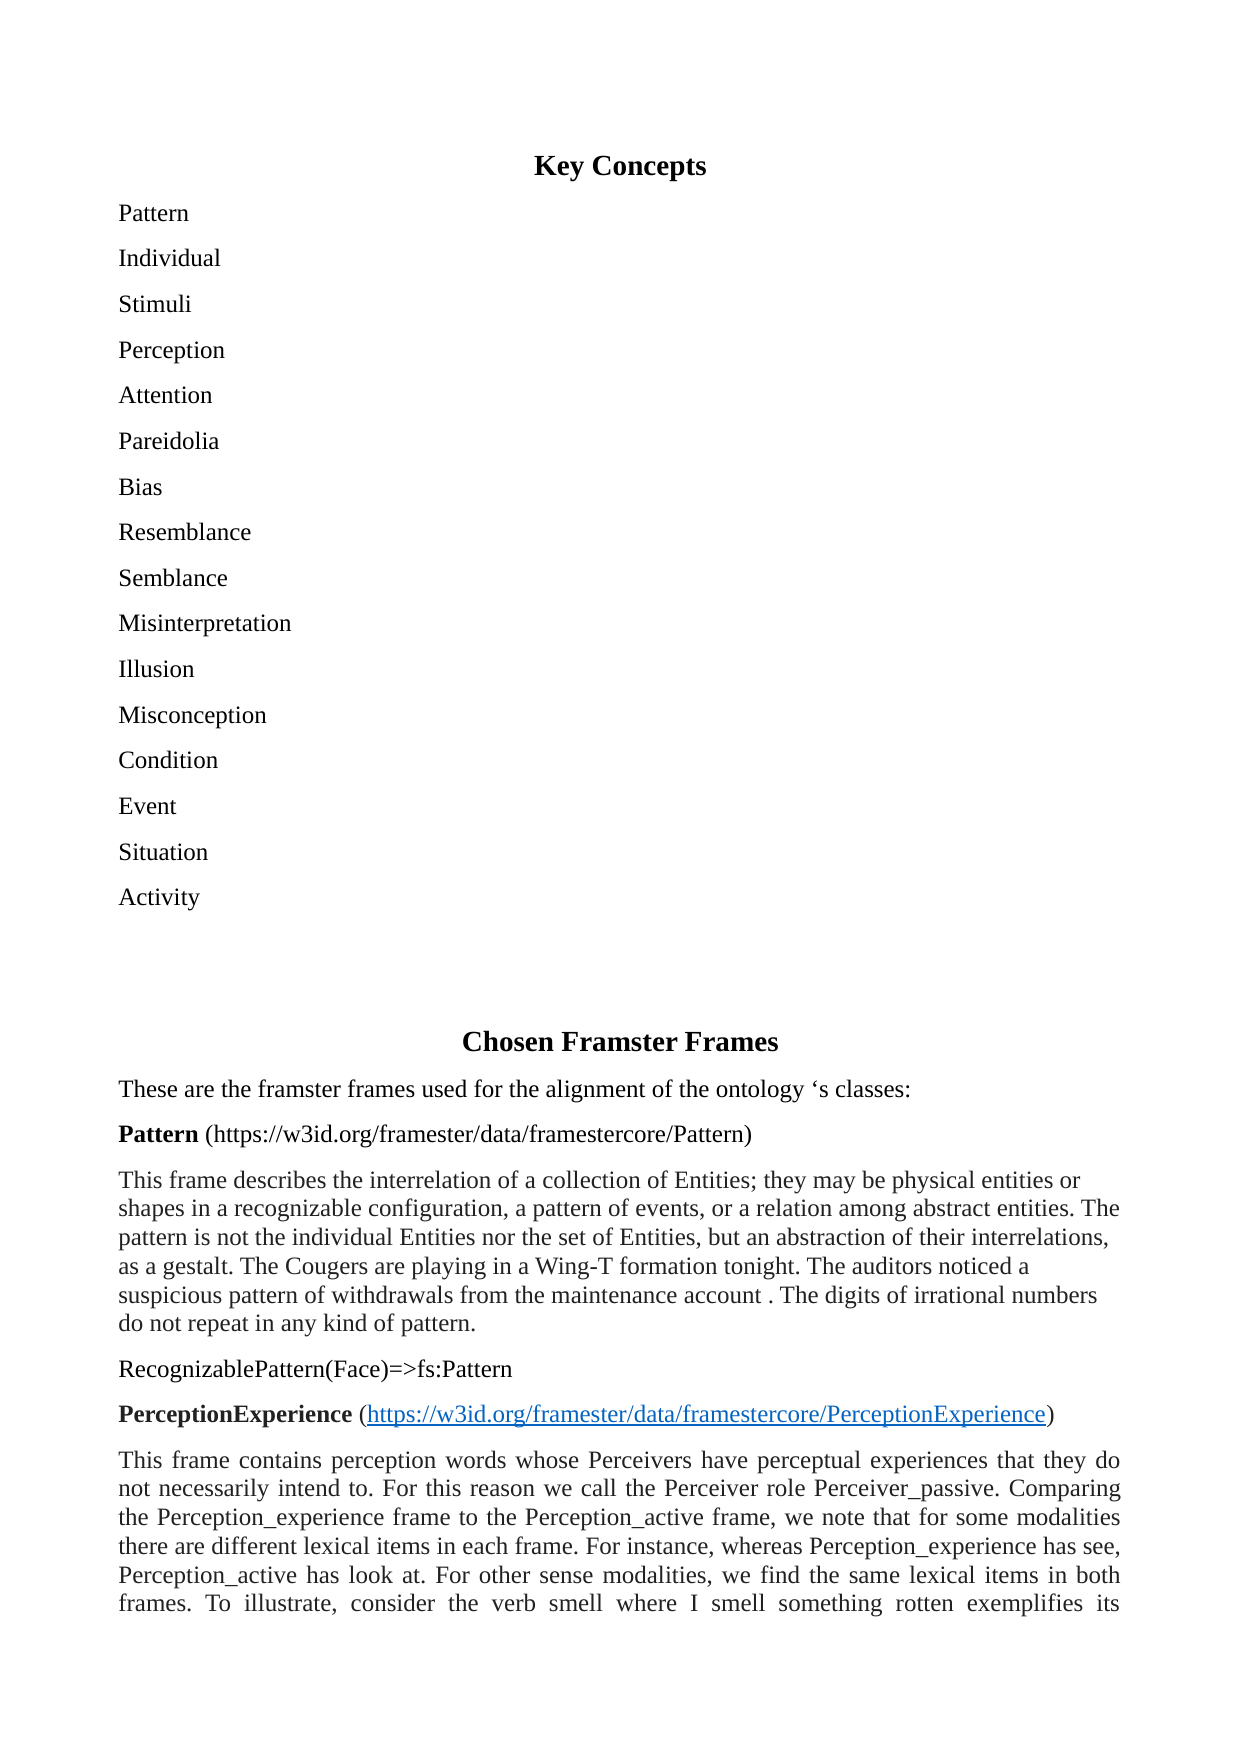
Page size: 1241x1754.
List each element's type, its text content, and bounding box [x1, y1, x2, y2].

text Semblance [118, 563, 1122, 592]
text Chosen Framster Frames [118, 1024, 1122, 1057]
text Attention [118, 380, 1122, 409]
text Pattern [118, 198, 1122, 227]
text This frame contains perception words whose Perceivers have perceptual experiences that they do not necessarily intend to. For this reason we call the Perceiver role Perceiver_passive. Comparing the Perception_experience frame to the Perception_active frame, we note that for some modalities there are different lexical items in each frame. For instance, whereas Perception_experience has see, Perception_active has look at. For other sense modalities, we find the same lexical items in both frames. To illustrate, consider the verb smell where I smell something rotten exemplifies its [118, 1445, 1122, 1617]
text Resemblance [118, 517, 1122, 546]
text Pattern (https://w3id.org/framester/data/framestercore/Pattern) [118, 1119, 1122, 1148]
text Activity [118, 882, 1122, 911]
text These are the framster frames used for the alignment of the ontology ‘s classes: [118, 1074, 1122, 1103]
text Bias [118, 472, 1122, 500]
text Misconception [118, 700, 1122, 728]
text Condition [118, 745, 1122, 774]
text RecognizablePattern(Face)=>fs:Pattern [118, 1354, 1122, 1383]
text Perception [118, 335, 1122, 363]
text Individual [118, 243, 1122, 272]
text Stimuli [118, 289, 1122, 318]
text Misinterpretation [118, 608, 1122, 637]
text Pareidolia [118, 426, 1122, 455]
text Situation [118, 837, 1122, 865]
text Illusion [118, 654, 1122, 683]
text This frame describes the interrelation of a collection of Entities; they may be physical entities or shapes in a recognizable configuration, a pattern of events, or a relation among abstract entities. The pattern is not the individual Entities nor the set of Entities, but an abstraction of their interrelations, as a gestalt. The Cougers are playing in a Wing-T formation tonight. The auditors noticed a suspicious pattern of withdrawals from the maintenance account . The digits of irrational numbers do not repeat in any kind of pattern. [118, 1165, 1122, 1337]
text Key Concepts [118, 148, 1122, 181]
text PerceptionExperience (https://w3id.org/framester/data/framestercore/PerceptionExperience) [118, 1399, 1122, 1428]
text Event [118, 791, 1122, 820]
